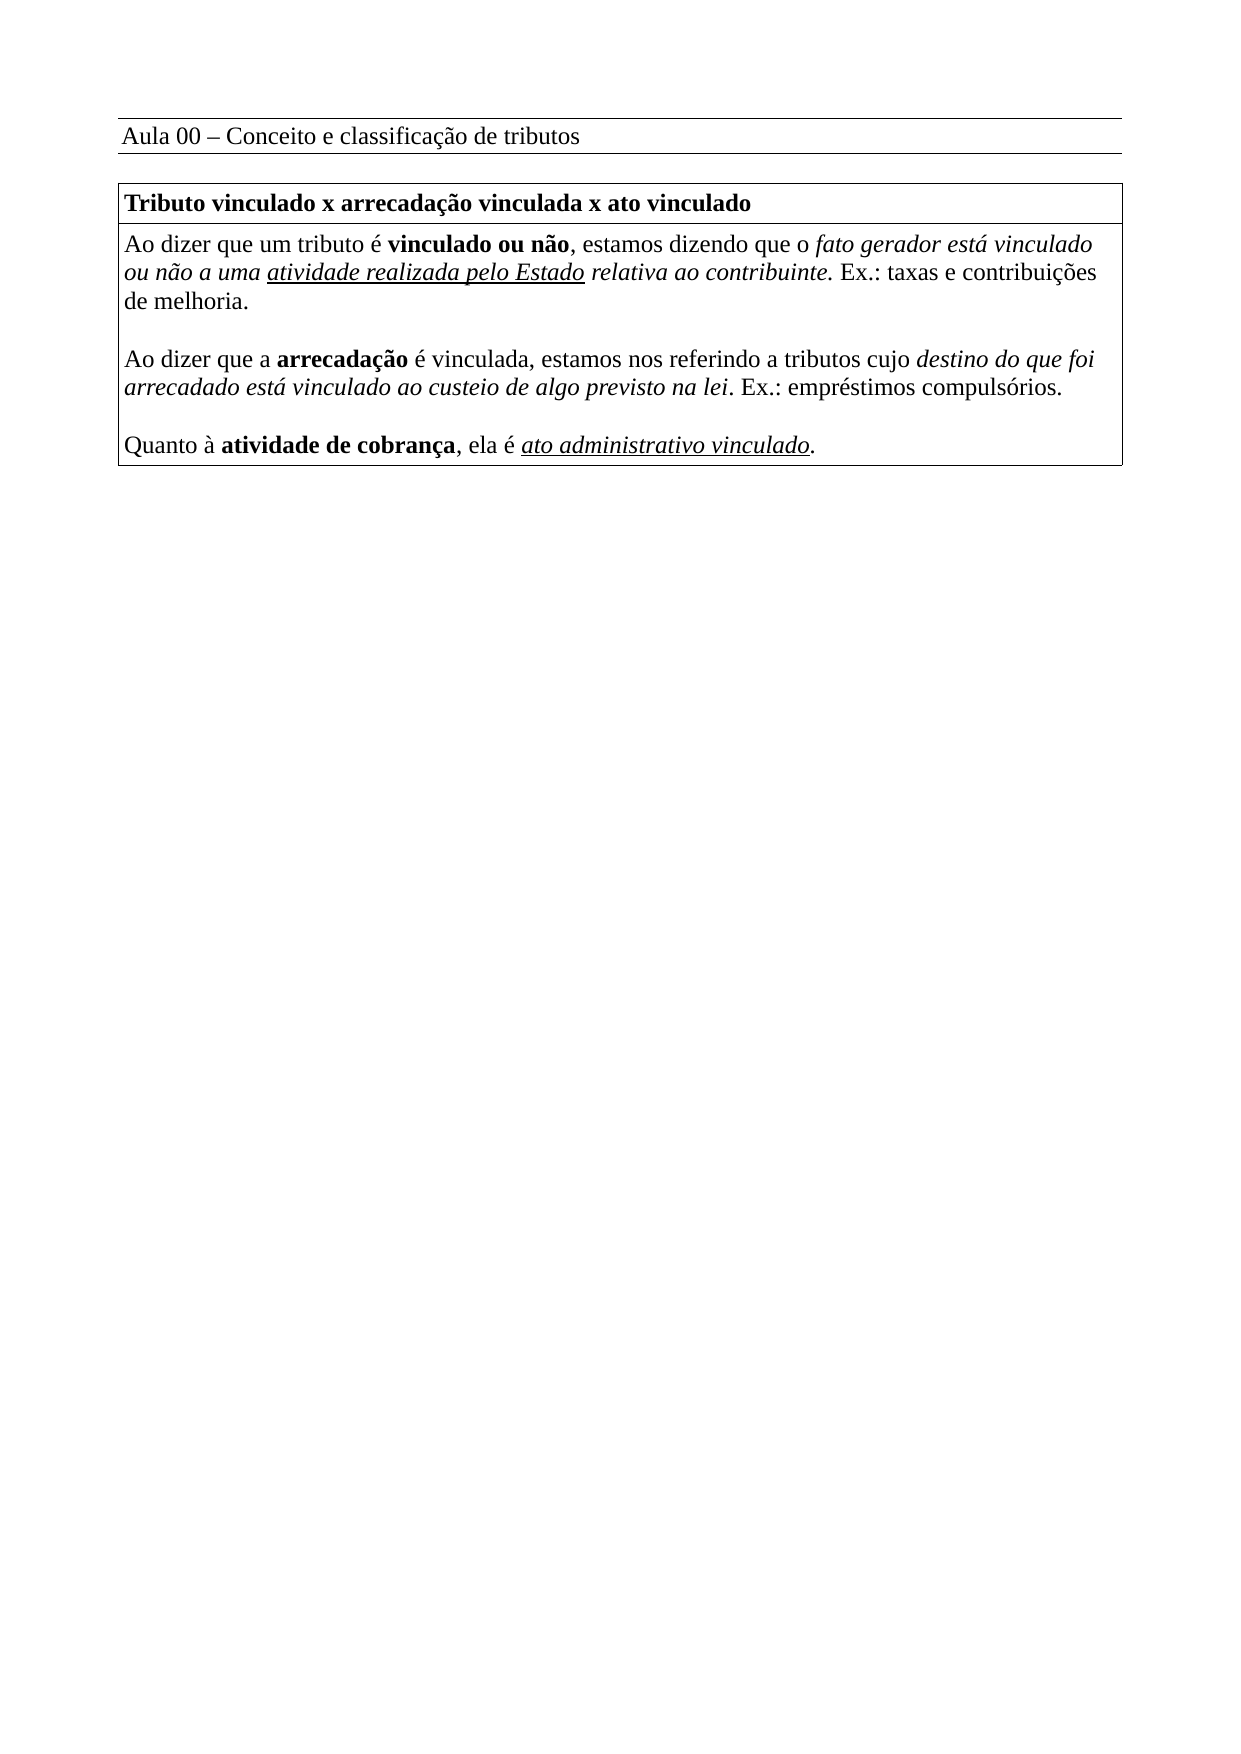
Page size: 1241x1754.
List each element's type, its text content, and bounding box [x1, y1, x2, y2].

table_header Tributo vinculado x arrecadação vinculada x ato vinculado [119, 184, 1122, 223]
table_cell Ao dizer que um tributo é vinculado ou não, estamos dizendo que o fato gerador está vinculado ou não a uma atividade realizada pelo Estado relativa ao contribuinte. Ex.: taxas e contribuições de melhoria. Ao dizer que a arrecadação é vinculada, estamos nos referindo a tributos cujo destino do que foi arrecadado está vinculado ao custeio de algo previsto na lei. Ex.: empréstimos compulsórios. Quanto à atividade de cobrança, ela é ato administrativo vinculado. [119, 224, 1122, 464]
